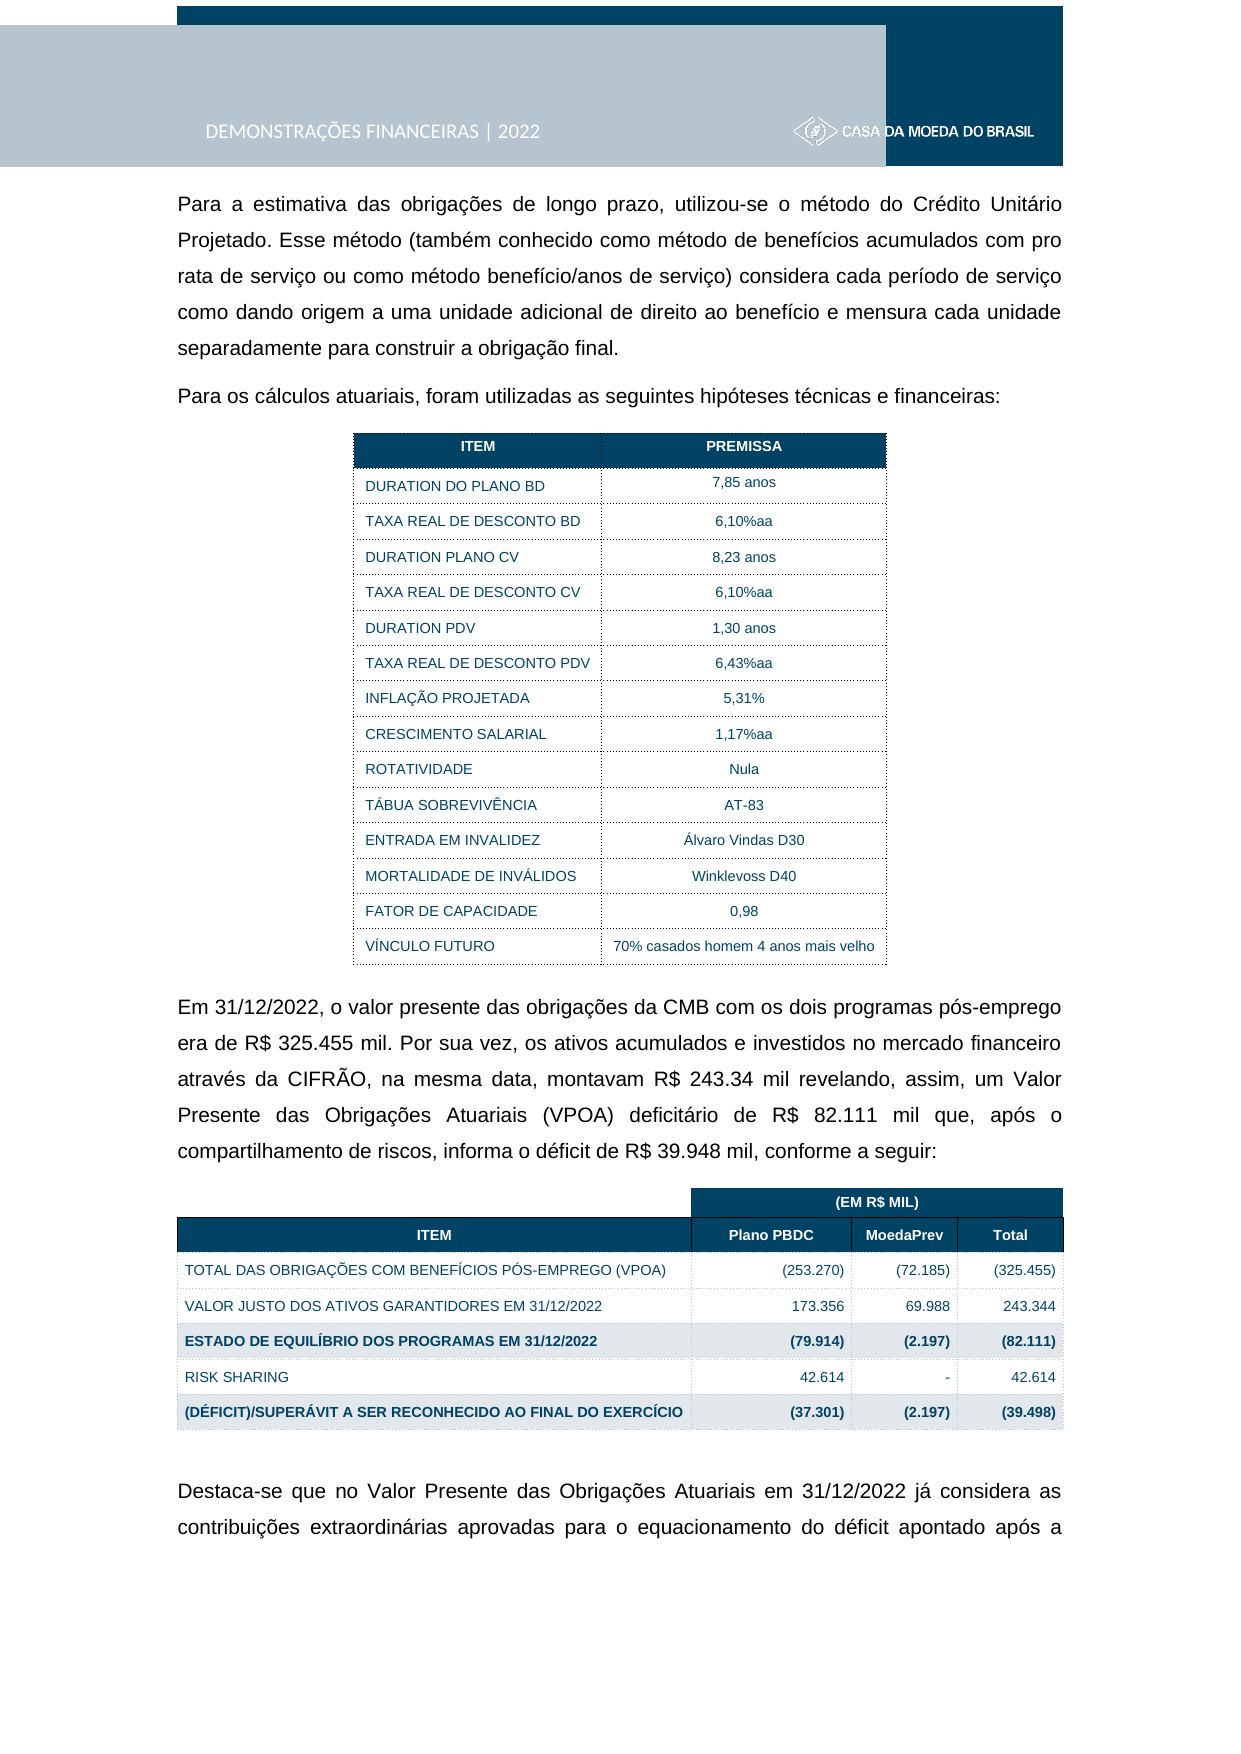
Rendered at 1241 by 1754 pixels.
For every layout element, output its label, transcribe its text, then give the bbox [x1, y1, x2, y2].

table_cell MORTALIDADE DE INVÁLIDOS [354, 858, 602, 893]
table_cell 243.344 [957, 1288, 1063, 1323]
table_cell DURATION PDV [354, 610, 602, 645]
table_cell 1,17%aa [602, 716, 886, 751]
table_cell TAXA REAL DE DESCONTO CV [354, 574, 602, 609]
table_cell TOTAL DAS OBRIGAÇÕES COM BENEFÍCIOS PÓS-EMPREGO (VPOA) [177, 1252, 691, 1288]
table_cell Plano PBDC [692, 1218, 851, 1252]
table_cell ESTADO DE EQUILÍBRIO DOS PROGRAMAS EM 31/12/2022 [177, 1323, 691, 1358]
table_cell 0,98 [602, 893, 886, 928]
table_cell Álvaro Vindas D30 [602, 822, 886, 857]
table_cell (325.455) [957, 1252, 1063, 1288]
table_cell (39.498) [957, 1394, 1063, 1429]
table_cell - [852, 1359, 957, 1394]
table_cell 42.614 [691, 1359, 852, 1394]
table_cell 6,43%aa [602, 645, 886, 680]
table_cell (82.111) [957, 1323, 1063, 1358]
table_cell (DÉFICIT)/SUPERÁVIT A SER RECONHECIDO AO FINAL DO EXERCÍCIO [177, 1394, 691, 1429]
table_cell Winklevoss D40 [602, 858, 886, 893]
table_cell CRESCIMENTO SALARIAL [354, 716, 602, 751]
table_cell VÍNCULO FUTURO [354, 928, 602, 964]
table_cell (79.914) [691, 1323, 852, 1358]
table_cell (37.301) [691, 1394, 852, 1429]
table_cell TAXA REAL DE DESCONTO BD [354, 503, 602, 539]
text Para a estimativa das obrigações de longo prazo, utilizou-se o método do Crédito Unitário Projetado. Esse método (também conhecido como método de benefícios acumulados com pro rata de serviço ou como método benefício/anos de serviço) considera cada período de serviço como dando origem a uma unidade adicional de direito ao benefício e mensura cada unidade separadamente para construir a obrigação final. [177, 192, 1063, 359]
table_cell (2.197) [852, 1394, 957, 1429]
table_cell 6,10%aa [602, 574, 886, 609]
table_cell DURATION PLANO CV [354, 539, 602, 574]
table_cell VALOR JUSTO DOS ATIVOS GARANTIDORES EM 31/12/2022 [177, 1288, 691, 1323]
table_header [177, 1188, 691, 1217]
table_cell TÁBUA SOBREVIVÊNCIA [354, 787, 602, 822]
table_cell 5,31% [602, 680, 886, 716]
table_cell (253.270) [691, 1252, 852, 1288]
table_cell (2.197) [852, 1323, 957, 1358]
table_cell TAXA REAL DE DESCONTO PDV [354, 645, 602, 680]
table_cell 7,85 anos [602, 468, 886, 503]
table_cell 42.614 [957, 1359, 1063, 1394]
table_cell AT-83 [602, 787, 886, 822]
table_cell 1,30 anos [602, 610, 886, 645]
table_cell ENTRADA EM INVALIDEZ [354, 822, 602, 857]
table_cell 70% casados homem 4 anos mais velho [602, 928, 886, 964]
text Destaca-se que no Valor Presente das Obrigações Atuariais em 31/12/2022 já considera as contribuições extraordinárias aprovadas para o equacionamento do déficit apontado após a [177, 1479, 1063, 1539]
table_cell FATOR DE CAPACIDADE [354, 893, 602, 928]
table_cell 69.988 [852, 1288, 957, 1323]
table_cell (72.185) [852, 1252, 957, 1288]
table_cell ROTATIVIDADE [354, 751, 602, 787]
table_header (EM R$ MIL) [691, 1188, 1063, 1217]
table_cell Nula [602, 751, 886, 787]
table_cell INFLAÇÃO PROJETADA [354, 680, 602, 716]
table_header PREMISSA [602, 433, 886, 468]
table_cell MoedaPrev [852, 1218, 957, 1252]
table_cell Total [958, 1218, 1063, 1252]
table_cell DURATION DO PLANO BD [354, 468, 602, 503]
table_header ITEM [354, 433, 602, 468]
text Em 31/12/2022, o valor presente das obrigações da CMB com os dois programas pós-emprego era de R$ 325.455 mil. Por sua vez, os ativos acumulados e investidos no mercado financeiro através da CIFRÃO, na mesma data, montavam R$ 243.34 mil revelando, assim, um Valor Presente das Obrigações Atuariais (VPOA) deficitário de R$ 82.111 mil que, após o compartilhamento de riscos, informa o déficit de R$ 39.948 mil, conforme a seguir: [177, 995, 1063, 1163]
text Para os cálculos atuariais, foram utilizadas as seguintes hipóteses técnicas e financeiras: [177, 384, 1063, 408]
table_cell RISK SHARING [177, 1359, 691, 1394]
table_cell 8,23 anos [602, 539, 886, 574]
table_cell 173.356 [691, 1288, 852, 1323]
table_cell 6,10%aa [602, 503, 886, 539]
table_cell ITEM [178, 1218, 691, 1252]
